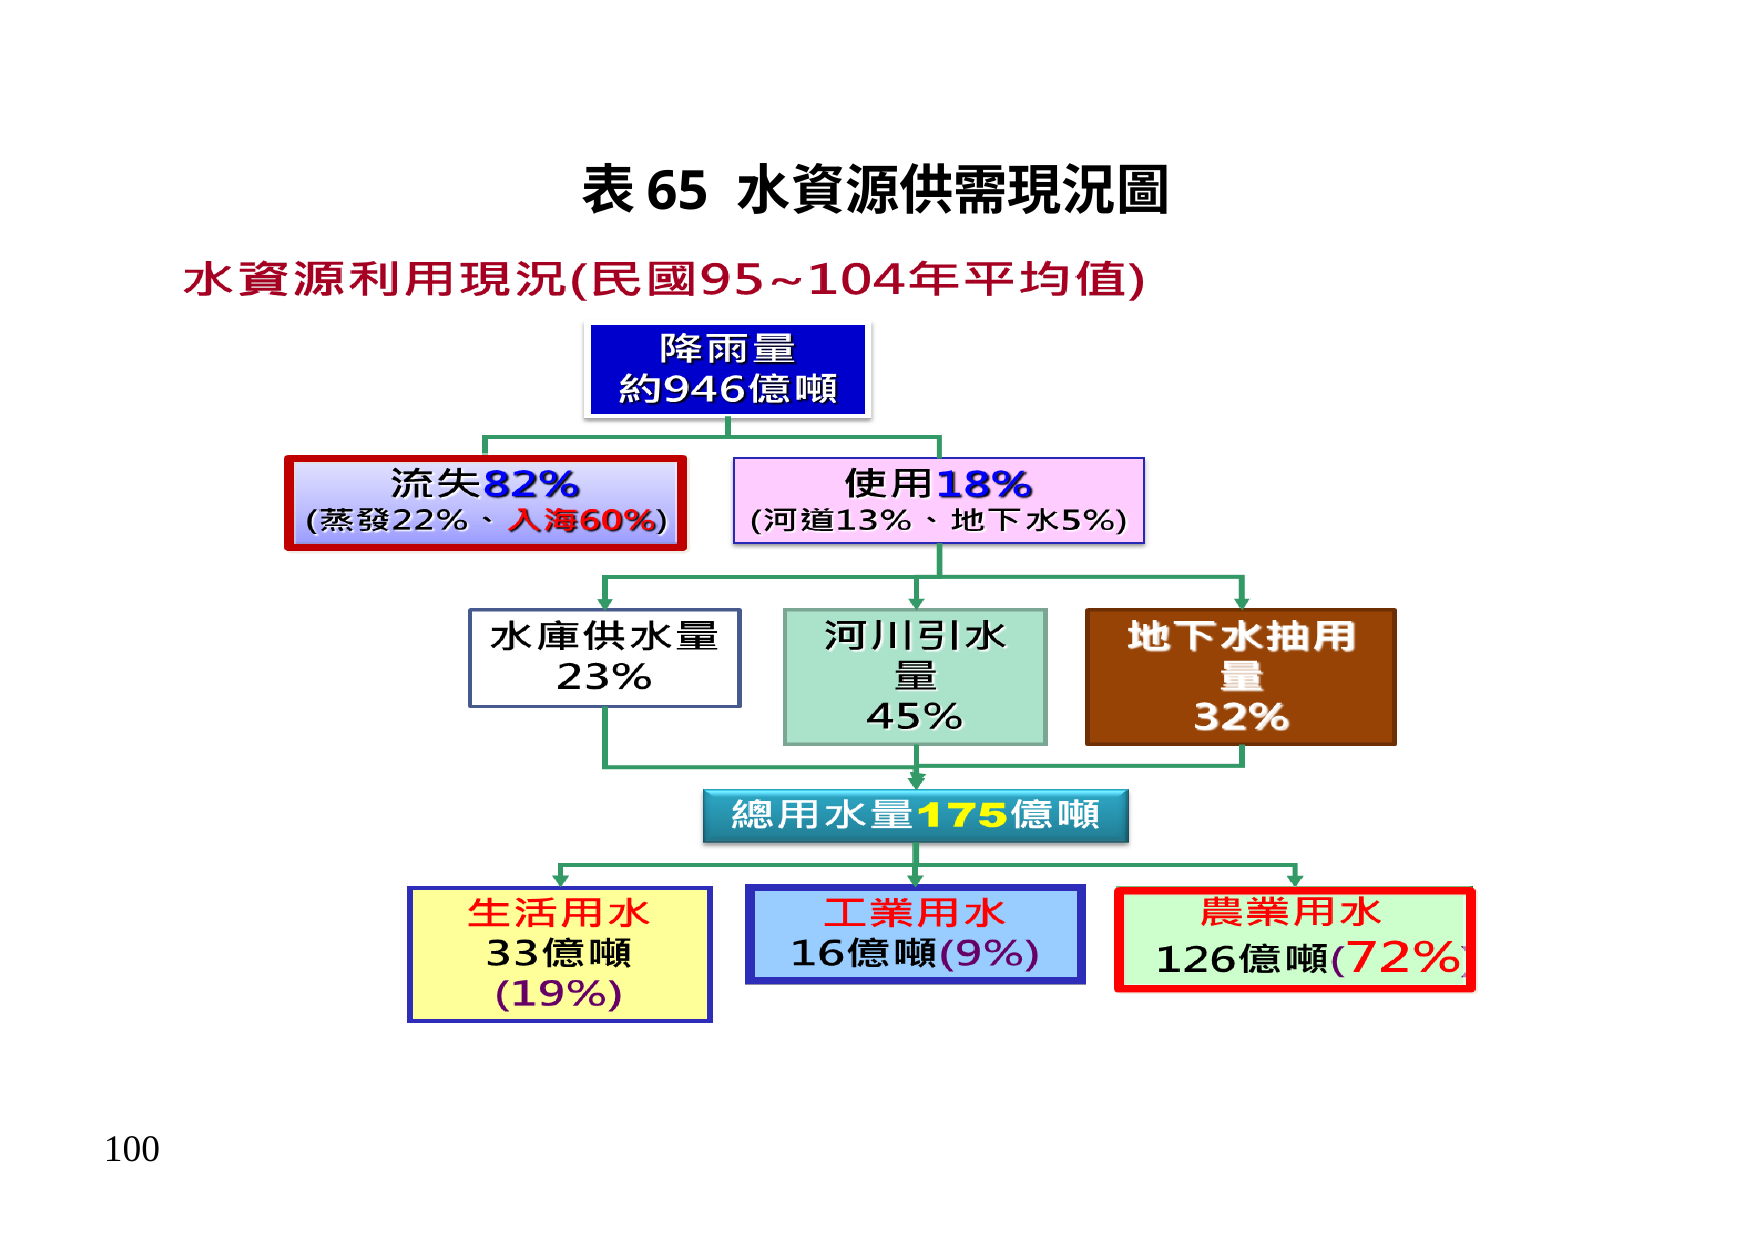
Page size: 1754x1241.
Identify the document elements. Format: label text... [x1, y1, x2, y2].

picture [147, 242, 1506, 1034]
text 表65 水資源供需現況圖 [148, 151, 1639, 1051]
